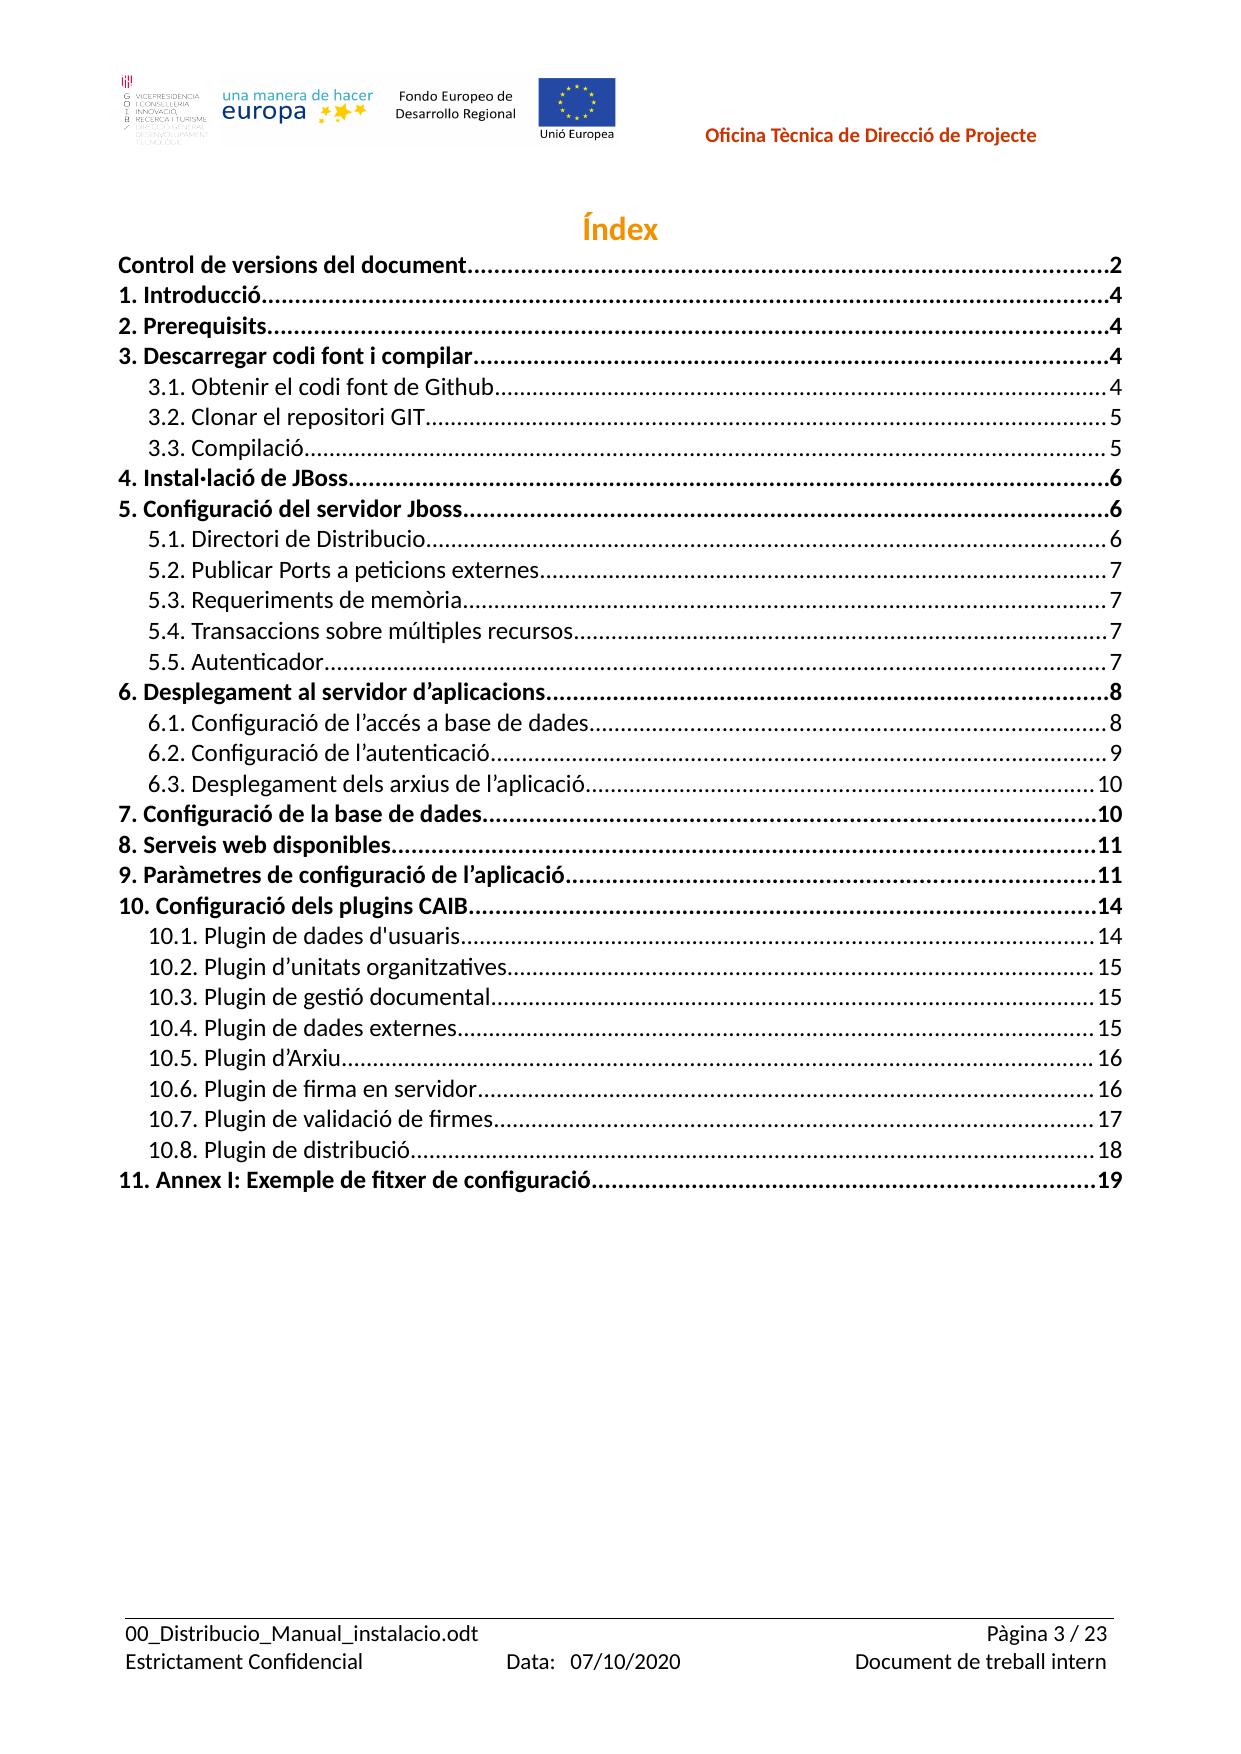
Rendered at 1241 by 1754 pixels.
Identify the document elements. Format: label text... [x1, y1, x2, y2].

text 6.3. Desplegament dels arxius de l’aplicació 10 [148, 768, 1122, 798]
text 10.3. Plugin de gestió documental 15 [148, 981, 1122, 1012]
text 10. Configuració dels plugins CAIB 14 [118, 890, 1122, 920]
text 10.7. Plugin de validació de firmes 17 [148, 1103, 1122, 1134]
text 3.2. Clonar el repositori GIT 5 [148, 402, 1122, 432]
text 9. Paràmetres de configuració de l’aplicació 11 [118, 859, 1122, 890]
text 5. Configuració del servidor Jboss 6 [118, 493, 1122, 524]
text 5.3. Requeriments de memòria 7 [148, 585, 1122, 615]
text 11. Annex I: Exemple de fitxer de configuració 19 [118, 1164, 1122, 1195]
text 10.5. Plugin d’Arxiu 16 [148, 1042, 1122, 1073]
text 10.2. Plugin d’unitats organitzatives 15 [148, 951, 1122, 981]
text 8. Serveis web disponibles 11 [118, 829, 1122, 859]
text Control de versions del document 2 [118, 249, 1122, 279]
text 7. Configuració de la base de dades 10 [118, 798, 1122, 829]
picture [118, 73, 213, 147]
text 5.5. Autenticador 7 [148, 646, 1122, 676]
text 2. Prerequisits 4 [118, 310, 1122, 341]
text 5.4. Transaccions sobre múltiples recursos 7 [148, 615, 1122, 646]
text 10.4. Plugin de dades externes 15 [148, 1012, 1122, 1042]
text 5.2. Publicar Ports a peticions externes 7 [148, 554, 1122, 585]
text 10.8. Plugin de distribució 18 [148, 1134, 1122, 1164]
text 6. Desplegament al servidor d’aplicacions 8 [118, 676, 1122, 707]
text 4. Instal·lació de JBoss 6 [118, 463, 1122, 493]
text Índex [118, 208, 1122, 249]
text 3. Descarregar codi font i compilar 4 [118, 341, 1122, 371]
text 3.1. Obtenir el codi font de Github 4 [148, 371, 1122, 402]
text 6.1. Configuració de l’accés a base de dades 8 [148, 707, 1122, 737]
text 5.1. Directori de Distribucio 6 [148, 524, 1122, 554]
picture [219, 73, 621, 147]
text 1. Introducció 4 [118, 279, 1122, 310]
text 3.3. Compilació 5 [148, 432, 1122, 463]
text 10.1. Plugin de dades d'usuaris 14 [148, 920, 1122, 951]
text 10.6. Plugin de firma en servidor 16 [148, 1073, 1122, 1103]
text 6.2. Configuració de l’autenticació 9 [148, 737, 1122, 768]
